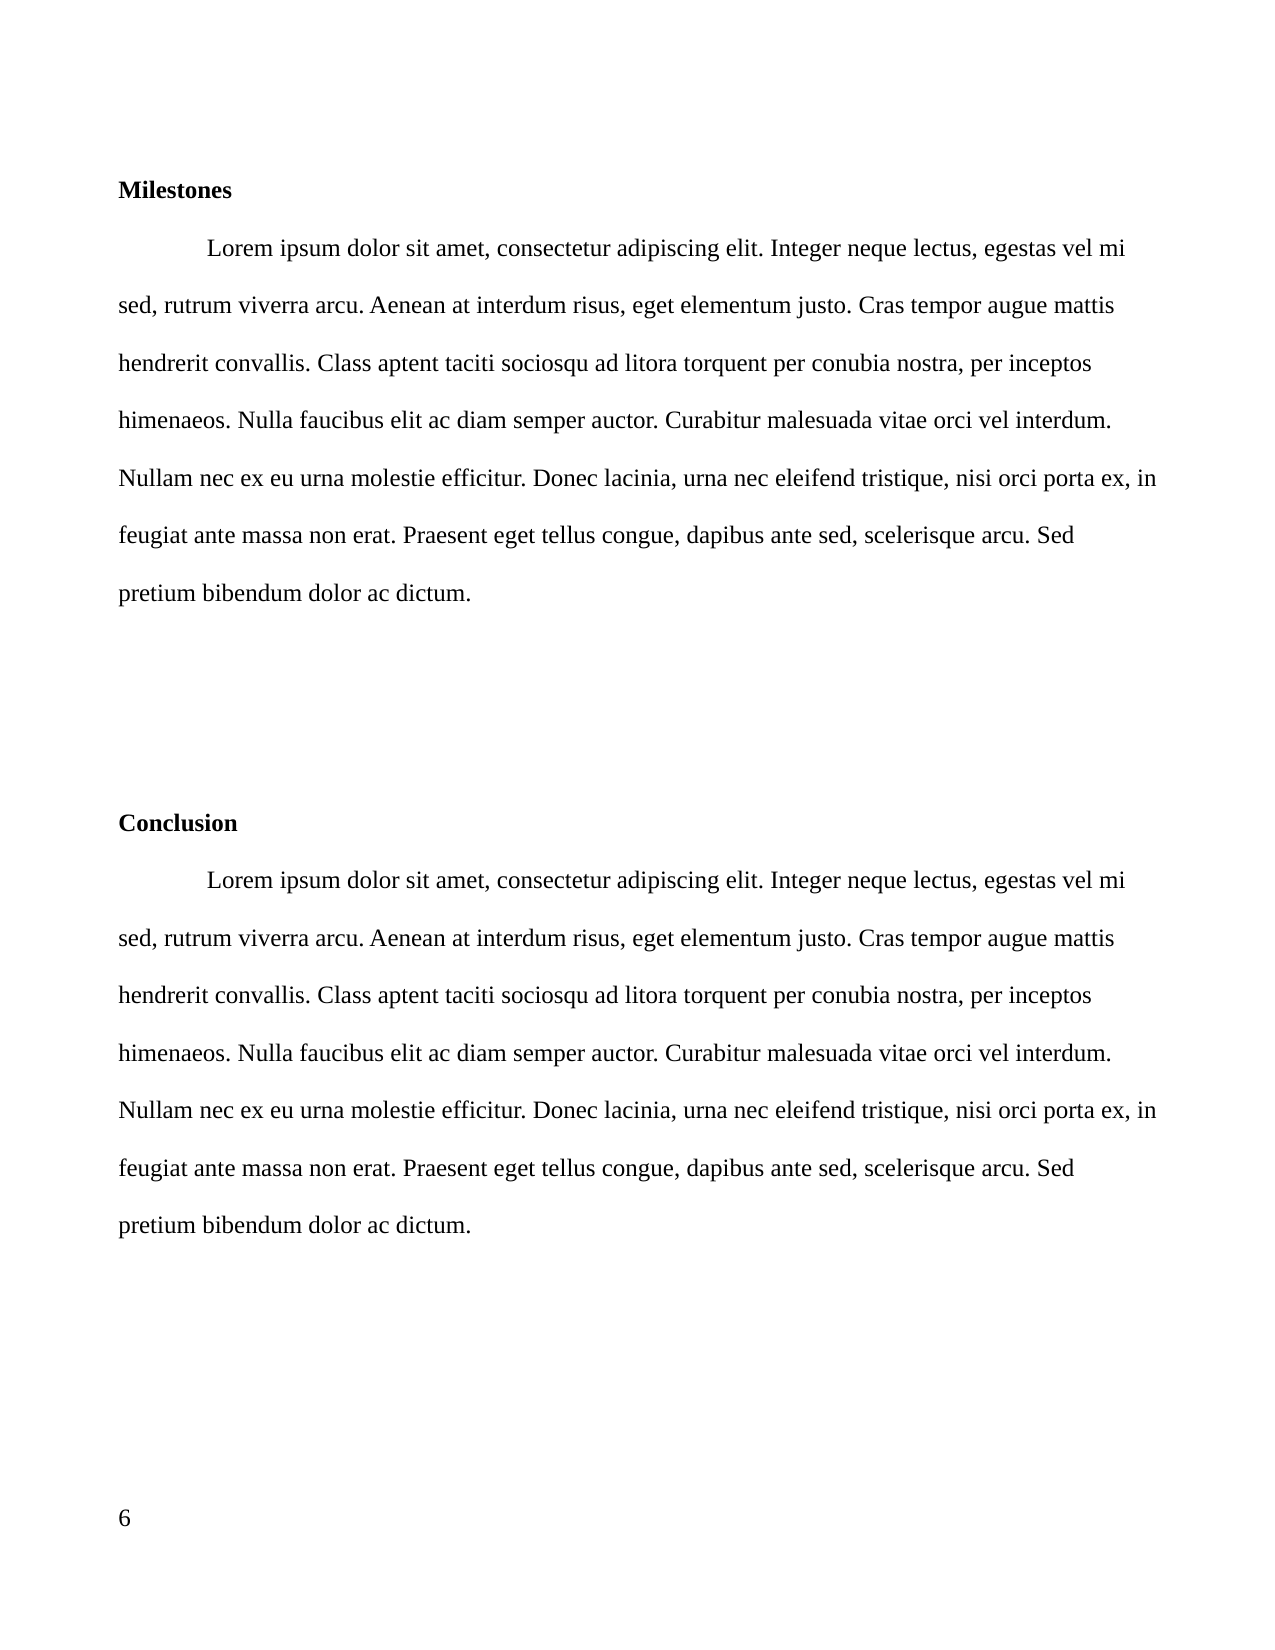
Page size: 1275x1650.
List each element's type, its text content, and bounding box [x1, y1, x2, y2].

text Milestones [118, 176, 1157, 204]
text Conclusion [118, 808, 1157, 837]
text Lorem ipsum dolor sit amet, consectetur adipiscing elit. Integer neque lectus, egestas vel mi sed, rutrum viverra arcu. Aenean at interdum risus, eget elementum justo. Cras tempor augue mattis hendrerit convallis. Class aptent taciti sociosqu ad litora torquent per conubia nostra, per inceptos himenaeos. Nulla faucibus elit ac diam semper auctor. Curabitur malesuada vitae orci vel interdum. Nullam nec ex eu urna molestie efficitur. Donec lacinia, urna nec eleifend tristique, nisi orci porta ex, in feugiat ante massa non erat. Praesent eget tellus congue, dapibus ante sed, scelerisque arcu. Sed pretium bibendum dolor ac dictum. [118, 233, 1157, 607]
text Lorem ipsum dolor sit amet, consectetur adipiscing elit. Integer neque lectus, egestas vel mi sed, rutrum viverra arcu. Aenean at interdum risus, eget elementum justo. Cras tempor augue mattis hendrerit convallis. Class aptent taciti sociosqu ad litora torquent per conubia nostra, per inceptos himenaeos. Nulla faucibus elit ac diam semper auctor. Curabitur malesuada vitae orci vel interdum. Nullam nec ex eu urna molestie efficitur. Donec lacinia, urna nec eleifend tristique, nisi orci porta ex, in feugiat ante massa non erat. Praesent eget tellus congue, dapibus ante sed, scelerisque arcu. Sed pretium bibendum dolor ac dictum. [118, 866, 1157, 1239]
